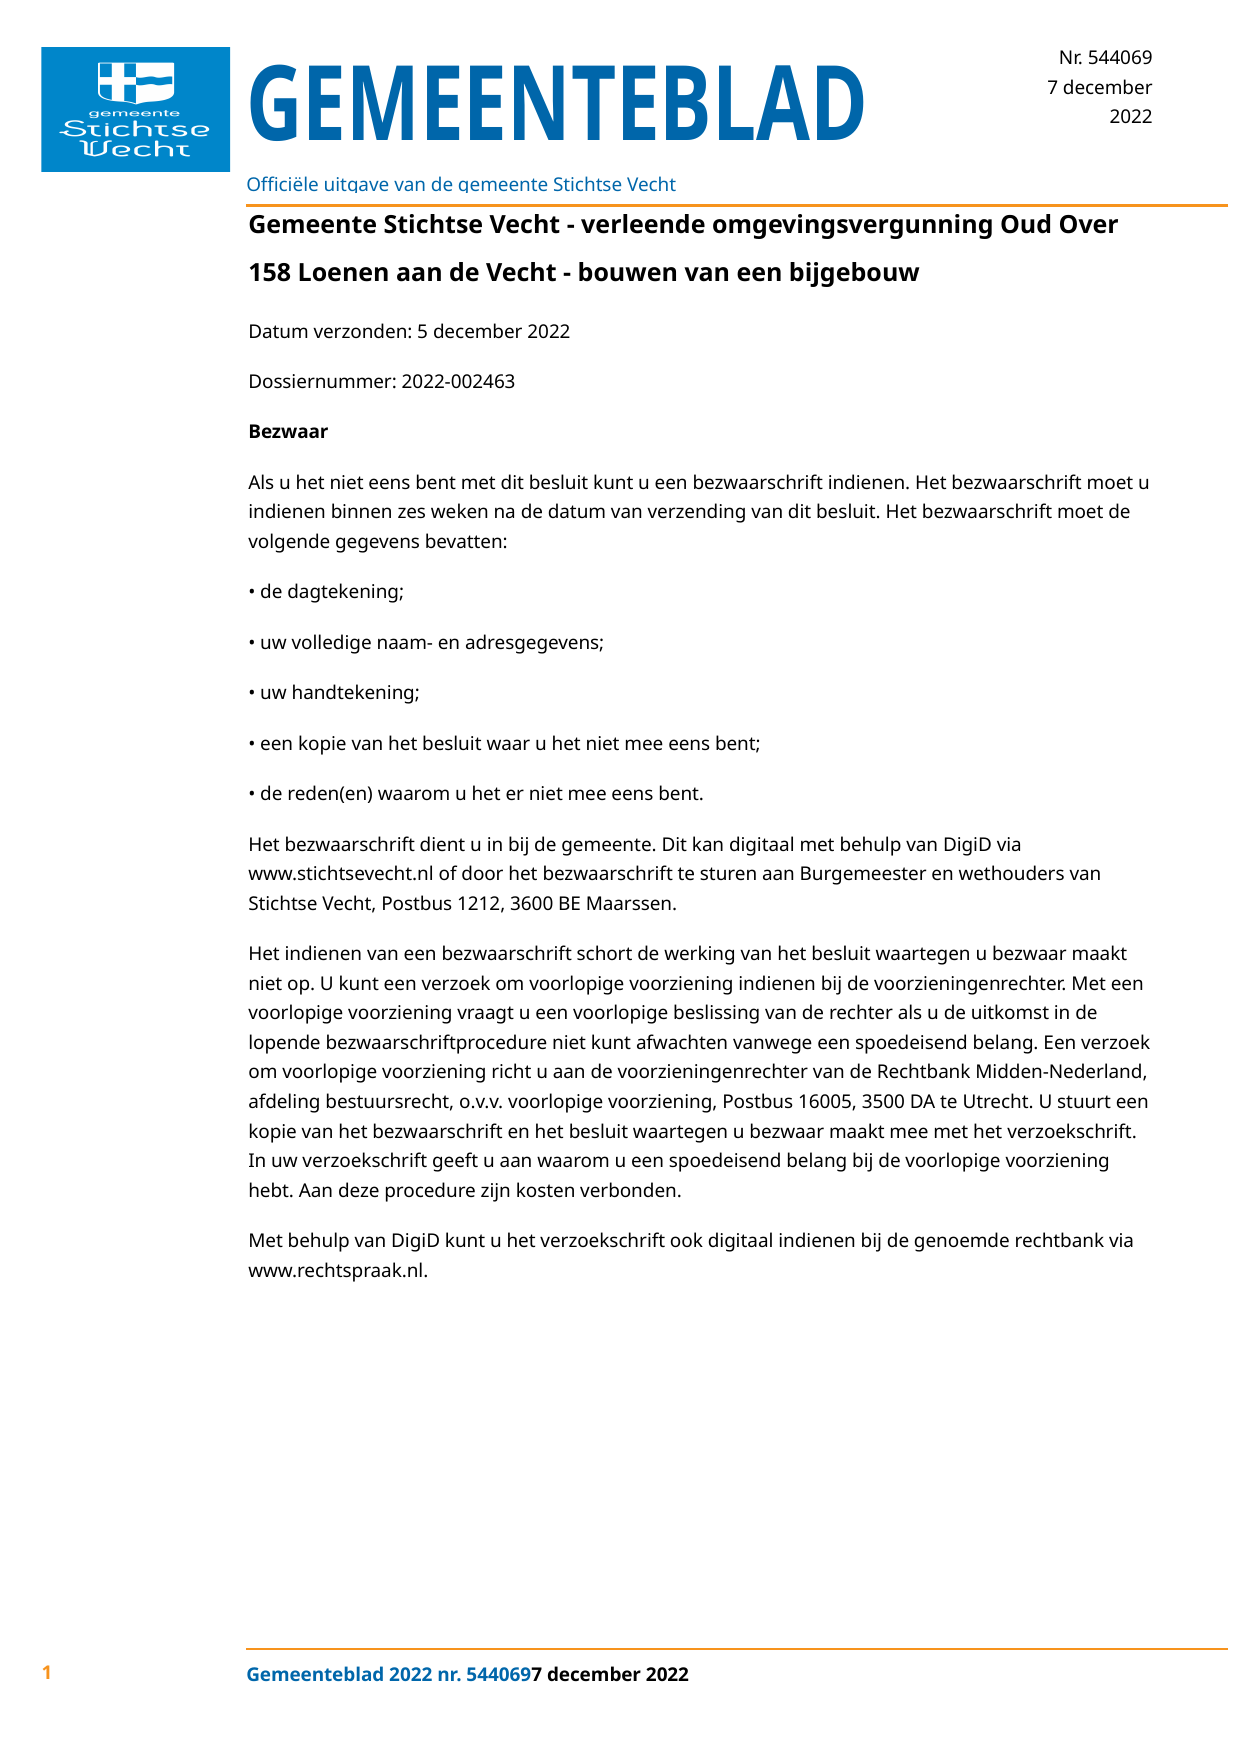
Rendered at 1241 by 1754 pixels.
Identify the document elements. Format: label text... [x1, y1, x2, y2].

text • een kopie van het besluit waar u het niet mee eens bent; [248, 730, 1152, 756]
text Met behulp van DigiD kunt u het verzoekschrift ook digitaal indienen bij de genoemde rechtbank via www.rechtspraak.nl. [248, 1227, 1152, 1283]
picture [99, 63, 135, 101]
text • uw handtekening; [248, 679, 1152, 705]
picture [137, 63, 174, 103]
text Datum verzonden: 5 december 2022 [248, 318, 1152, 344]
text • de reden(en) waarom u het er niet mee eens bent. [248, 780, 1152, 806]
text • uw volledige naam- en adresgegevens; [248, 629, 1152, 655]
text Als u het niet eens bent met dit besluit kunt u een bezwaarschrift indienen. Het bezwaarschrift moet u indienen binnen zes weken na de datum van verzending van dit besluit. Het bezwaarschrift moet de volgende gegevens bevatten: [248, 469, 1152, 554]
text Het indienen van een bezwaarschrift schort de werking van het besluit waartegen u bezwaar maakt niet op. U kunt een verzoek om voorlopige voorziening indienen bij de voorzieningenrechter. Met een voorlopige voorziening vraagt u een voorlopige beslissing van de rechter als u de uitkomst in de lopende bezwaarschriftprocedure niet kunt afwachten vanwege een spoedeisend belang. Een verzoek om voorlopige voorziening richt u aan de voorzieningenrechter van de Rechtbank Midden-Nederland, afdeling bestuursrecht, o.v.v. voorlopige voorziening, Postbus 16005, 3500 DA te Utrecht. U stuurt een kopie van het bezwaarschrift en het besluit waartegen u bezwaar maakt mee met het verzoekschrift. In uw verzoekschrift geeft u aan waarom u een spoedeisend belang bij de voorlopige voorziening hebt. Aan deze procedure zijn kosten verbonden. [248, 940, 1152, 1203]
text Het bezwaarschrift dient u in bij de gemeente. Dit kan digitaal met behulp van DigiD via www.stichtsevecht.nl of door het bezwaarschrift te sturen aan Burgemeester en wethouders van Stichtse Vecht, Postbus 1212, 3600 BE Maarssen. [248, 831, 1152, 916]
text Bezwaar [248, 419, 1152, 444]
text • de dagtekening; [248, 579, 1152, 604]
text Dossiernummer: 2022-002463 [248, 368, 1152, 394]
text Gemeente Stichtse Vecht - verleende omgevingsvergunning Oud Over 158 Loenen aan de Vecht - bouwen van een bijgebouw [248, 207, 1152, 288]
